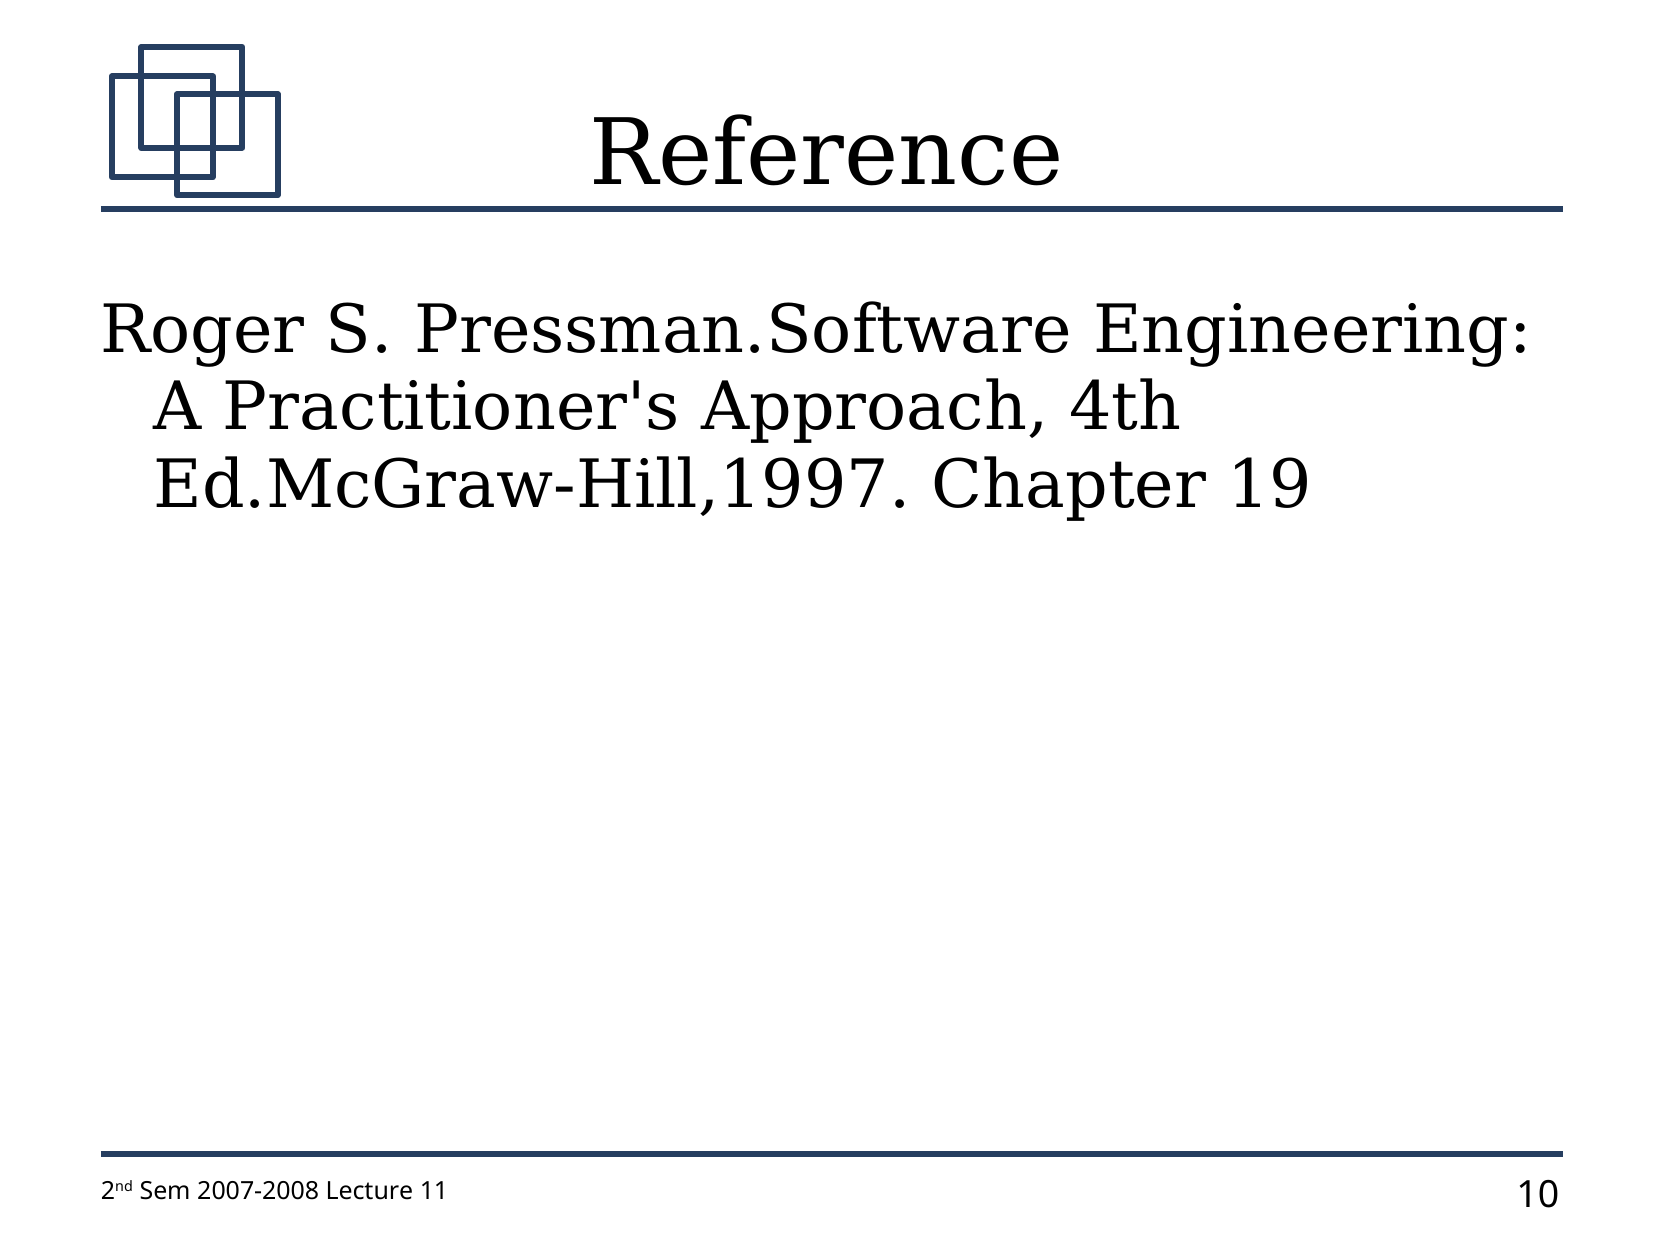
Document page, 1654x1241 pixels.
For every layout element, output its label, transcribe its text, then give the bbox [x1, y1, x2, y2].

list Roger S. Pressman.Software Engineering: A Practitioner's Approach, 4th Ed.McGraw-Hill,1997. Chapter 19 [82, 290, 1571, 1109]
title Reference [82, 49, 1571, 257]
